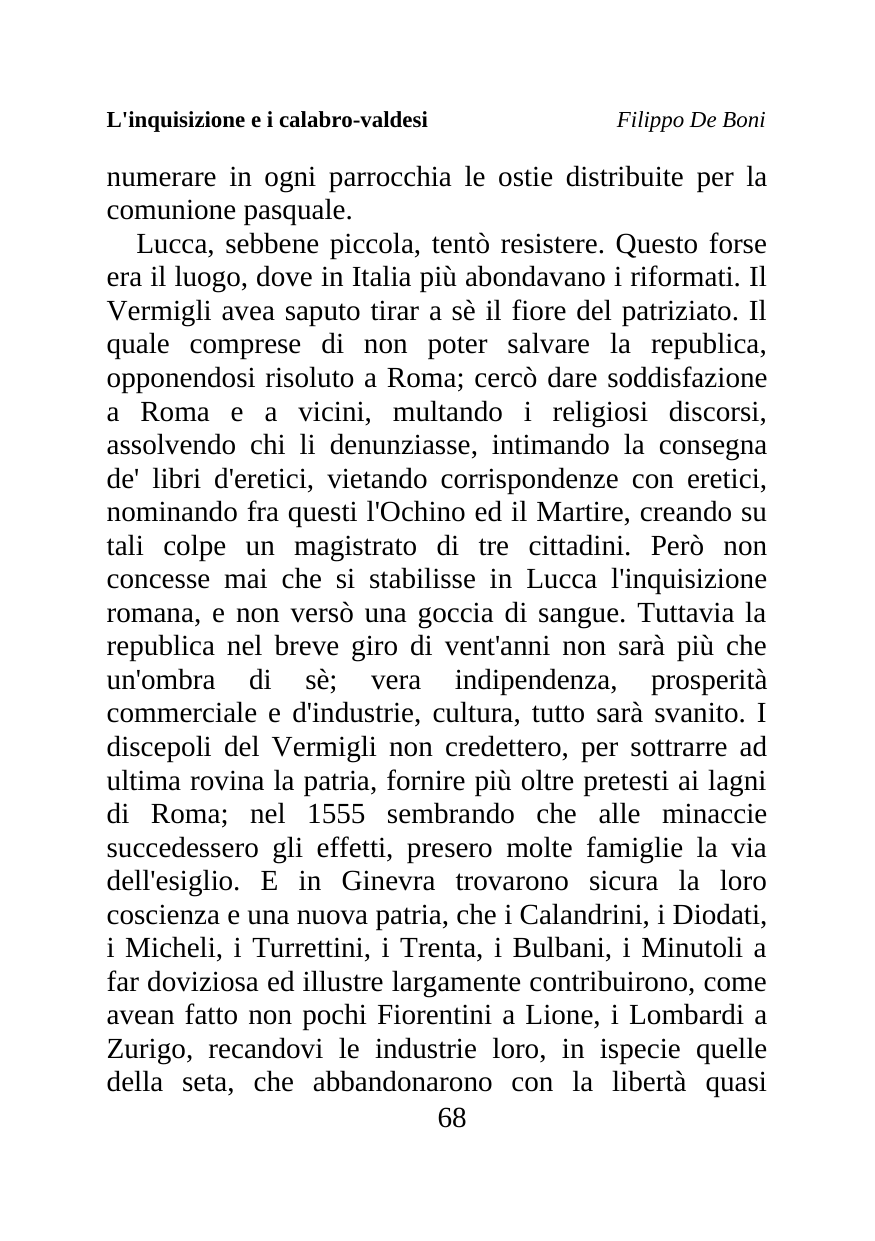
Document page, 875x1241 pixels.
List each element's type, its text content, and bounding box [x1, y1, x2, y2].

text Lucca, sebbene piccola, tentò resistere. Questo forse era il luogo, dove in Italia più abondavano i riformati. Il Vermigli avea saputo tirar a sè il fiore del patriziato. Il quale comprese di non poter salvare la republica, opponendosi risoluto a Roma; cercò dare soddisfazione a Roma e a vicini, multando i religiosi discorsi, assolvendo chi li denunziasse, intimando la consegna de' libri d'eretici, vietando corrispondenze con eretici, nominando fra questi l'Ochino ed il Martire, creando su tali colpe un magistrato di tre cittadini. Però non concesse mai che si stabilisse in Lucca l'inquisizione romana, e non versò una goccia di sangue. Tuttavia la republica nel breve giro di vent'anni non sarà più che un'ombra di sè; vera indipendenza, prosperità commerciale e d'industrie, cultura, tutto sarà svanito. I discepoli del Vermigli non credettero, per sottrarre ad ultima rovina la patria, fornire più oltre pretesti ai lagni di Roma; nel 1555 sembrando che alle minaccie succedessero gli effetti, presero molte famiglie la via dell'esiglio. E in Ginevra trovarono sicura la loro coscienza e una nuova patria, che i Calandrini, i Diodati, i Micheli, i Turrettini, i Trenta, i Bulbani, i Minutoli a far doviziosa ed illustre largamente contribuirono, come avean fatto non pochi Fiorentini a Lione, i Lombardi a Zurigo, recandovi le industrie loro, in ispecie quelle della seta, che abbandonarono con la libertà quasi [106, 226, 768, 1098]
text numerare in ogni parrocchia le ostie distribuite per la comunione pasquale. [106, 159, 768, 226]
